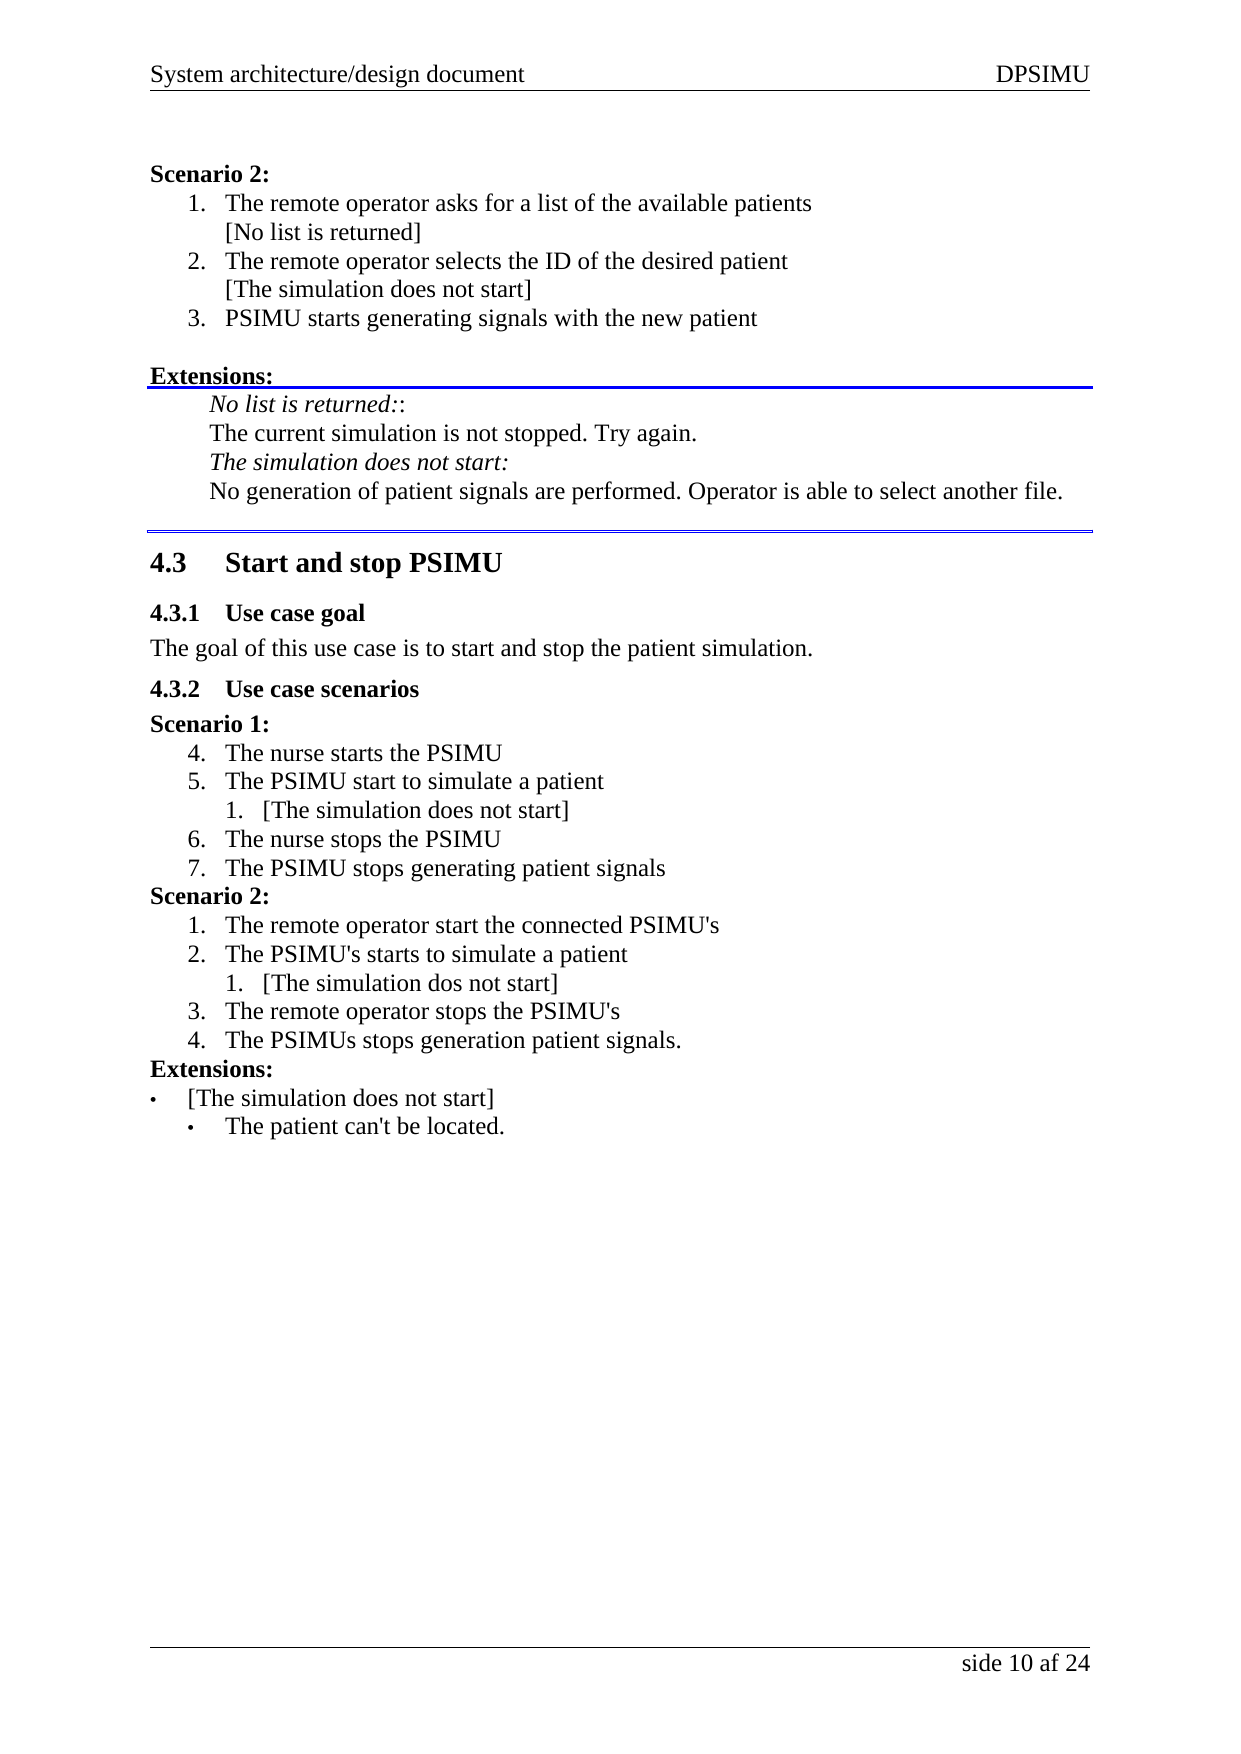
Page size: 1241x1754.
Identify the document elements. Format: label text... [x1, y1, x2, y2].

list The PSIMUs stops generation patient signals. [187, 1025, 1090, 1054]
text The simulation does not start: [150, 447, 1090, 476]
text Scenario 2: [150, 881, 1090, 910]
list The nurse starts the PSIMU [187, 738, 1090, 766]
list The patient can't be located. [187, 1111, 1090, 1140]
text The goal of this use case is to start and stop the patient simulation. [150, 633, 1090, 661]
list The PSIMU stops generating patient signals [187, 853, 1090, 881]
list [The simulation does not start] [150, 274, 1090, 303]
subtitle Use case goal [150, 598, 1090, 626]
list The remote operator stops the PSIMU's [187, 996, 1090, 1025]
list [No list is returned] [187, 217, 1090, 246]
list [The simulation does not start] [225, 795, 1090, 824]
list PSIMU starts generating signals with the new patient [187, 303, 1090, 332]
text Extensions: [150, 1054, 1090, 1083]
list The PSIMU start to simulate a patient [187, 766, 1090, 795]
text The current simulation is not stopped. Try again. [209, 418, 1090, 447]
list The remote operator asks for a list of the available patients [187, 188, 1090, 217]
subtitle Start and stop PSIMU [150, 545, 1090, 579]
list The remote operator start the connected PSIMU's [187, 910, 1090, 939]
list The PSIMU's starts to simulate a patient [187, 939, 1090, 968]
text No generation of patient signals are performed. Operator is able to select another file. [150, 476, 1090, 504]
text Scenario 1: [150, 709, 1090, 738]
subtitle Use case scenarios [150, 674, 1090, 703]
list The remote operator selects the ID of the desired patient [187, 246, 1090, 274]
text Extensions: [150, 361, 1090, 386]
list The nurse stops the PSIMU [187, 824, 1090, 853]
text Scenario 2: [150, 159, 1090, 188]
list [The simulation dos not start] [225, 968, 1090, 996]
list [The simulation does not start] [150, 1083, 1090, 1111]
text No list is returned:: [209, 389, 1090, 418]
